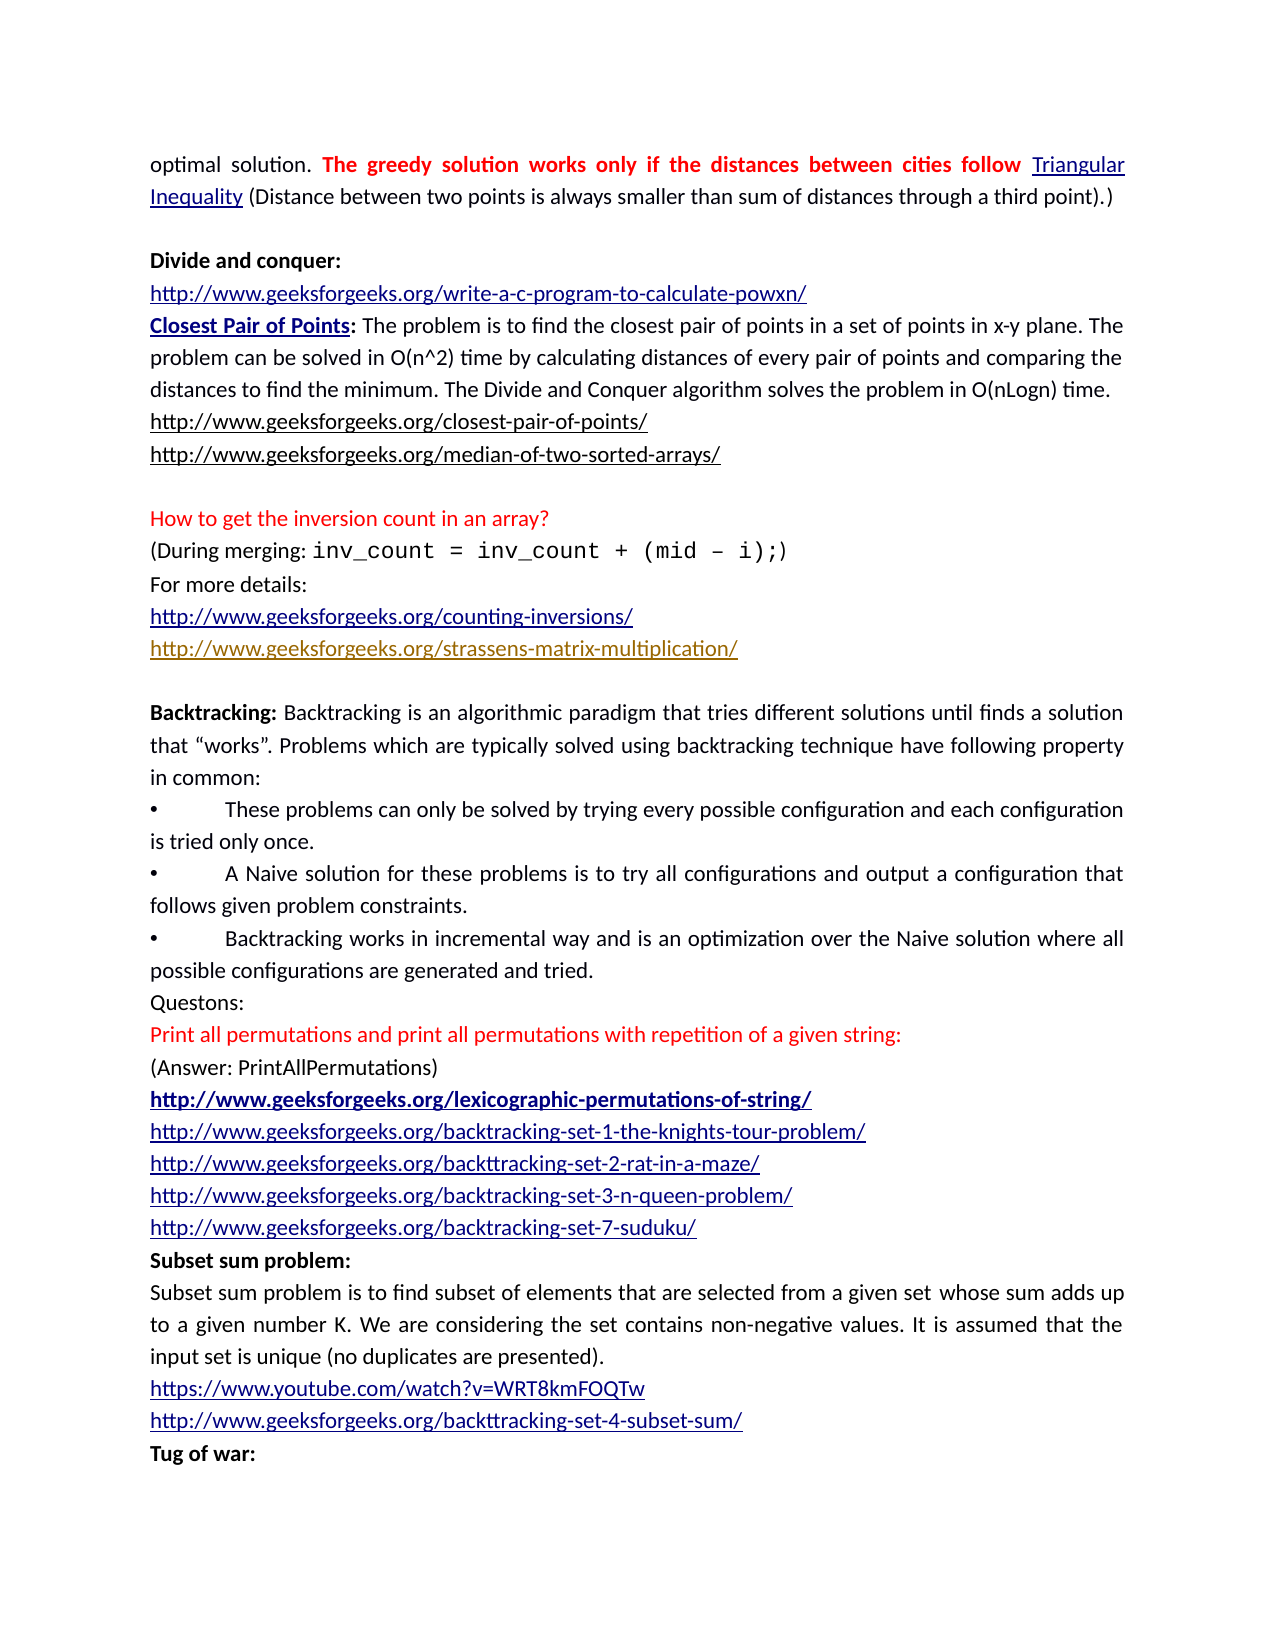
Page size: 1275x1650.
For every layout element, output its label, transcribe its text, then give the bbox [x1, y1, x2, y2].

list http://www.geeksforgeeks.org/backtracking-set-7-suduku/ [150, 1213, 1125, 1242]
list Backtracking: Backtracking is an algorithmic paradigm that tries different solutions until finds a solution that “works”. Problems which are typically solved using backtracking technique have following property in common: [150, 698, 1125, 791]
list These problems can only be solved by trying every possible configuration and each configuration is tried only once. [150, 795, 1125, 855]
list Tug of war: [150, 1439, 1125, 1467]
list (During merging: inv_count = inv_count + (mid – i);) [150, 536, 1125, 565]
list Print all permutations and print all permutations with repetition of a given string: [150, 1020, 1125, 1048]
list optimal solution. The greedy solution works only if the distances between cities follow Triangular Inequality (Distance between two points is always smaller than sum of distances through a third point).) [150, 150, 1125, 210]
list Backtracking works in incremental way and is an optimization over the Naive solution where all possible configurations are generated and tried. [150, 924, 1125, 984]
list A Naive solution for these problems is to try all configurations and output a configuration that follows given problem constraints. [150, 859, 1125, 920]
list Questons: [150, 988, 1125, 1016]
list http://www.geeksforgeeks.org/backtracking-set-3-n-queen-problem/ [150, 1181, 1125, 1209]
list Subset sum problem is to find subset of elements that are selected from a given set whose sum adds up to a given number K. We are considering the set contains non-negative values. It is assumed that the input set is unique (no duplicates are presented). [150, 1278, 1125, 1370]
list http://www.geeksforgeeks.org/backttracking-set-2-rat-in-a-maze/ [150, 1149, 1125, 1177]
list http://www.geeksforgeeks.org/lexicographic-permutations-of-string/ [150, 1085, 1125, 1113]
list http://www.geeksforgeeks.org/strassens-matrix-multiplication/ [150, 634, 1125, 662]
list https://www.youtube.com/watch?v=WRT8kmFOQTw [150, 1374, 1125, 1402]
list http://www.geeksforgeeks.org/closest-pair-of-points/ [150, 407, 1125, 436]
list http://www.geeksforgeeks.org/counting-inversions/ [150, 602, 1125, 630]
list For more details: [150, 570, 1125, 598]
list Subset sum problem: [150, 1246, 1125, 1274]
list http://www.geeksforgeeks.org/write-a-c-program-to-calculate-powxn/ [150, 279, 1125, 307]
list http://www.geeksforgeeks.org/backtracking-set-1-the-knights-tour-problem/ [150, 1117, 1125, 1145]
list http://www.geeksforgeeks.org/median-of-two-sorted-arrays/ [150, 440, 1125, 468]
list Closest Pair of Points: The problem is to find the closest pair of points in a set of points in x-y plane. The problem can be solved in O(n^2) time by calculating distances of every pair of points and comparing the distances to find the minimum. The Divide and Conquer algorithm solves the problem in O(nLogn) time. [150, 311, 1125, 403]
list (Answer: PrintAllPermutations) [150, 1053, 1125, 1081]
list How to get the inversion count in an array? [150, 504, 1125, 532]
list http://www.geeksforgeeks.org/backttracking-set-4-subset-sum/ [150, 1407, 1125, 1435]
list Divide and conquer: [150, 247, 1125, 274]
